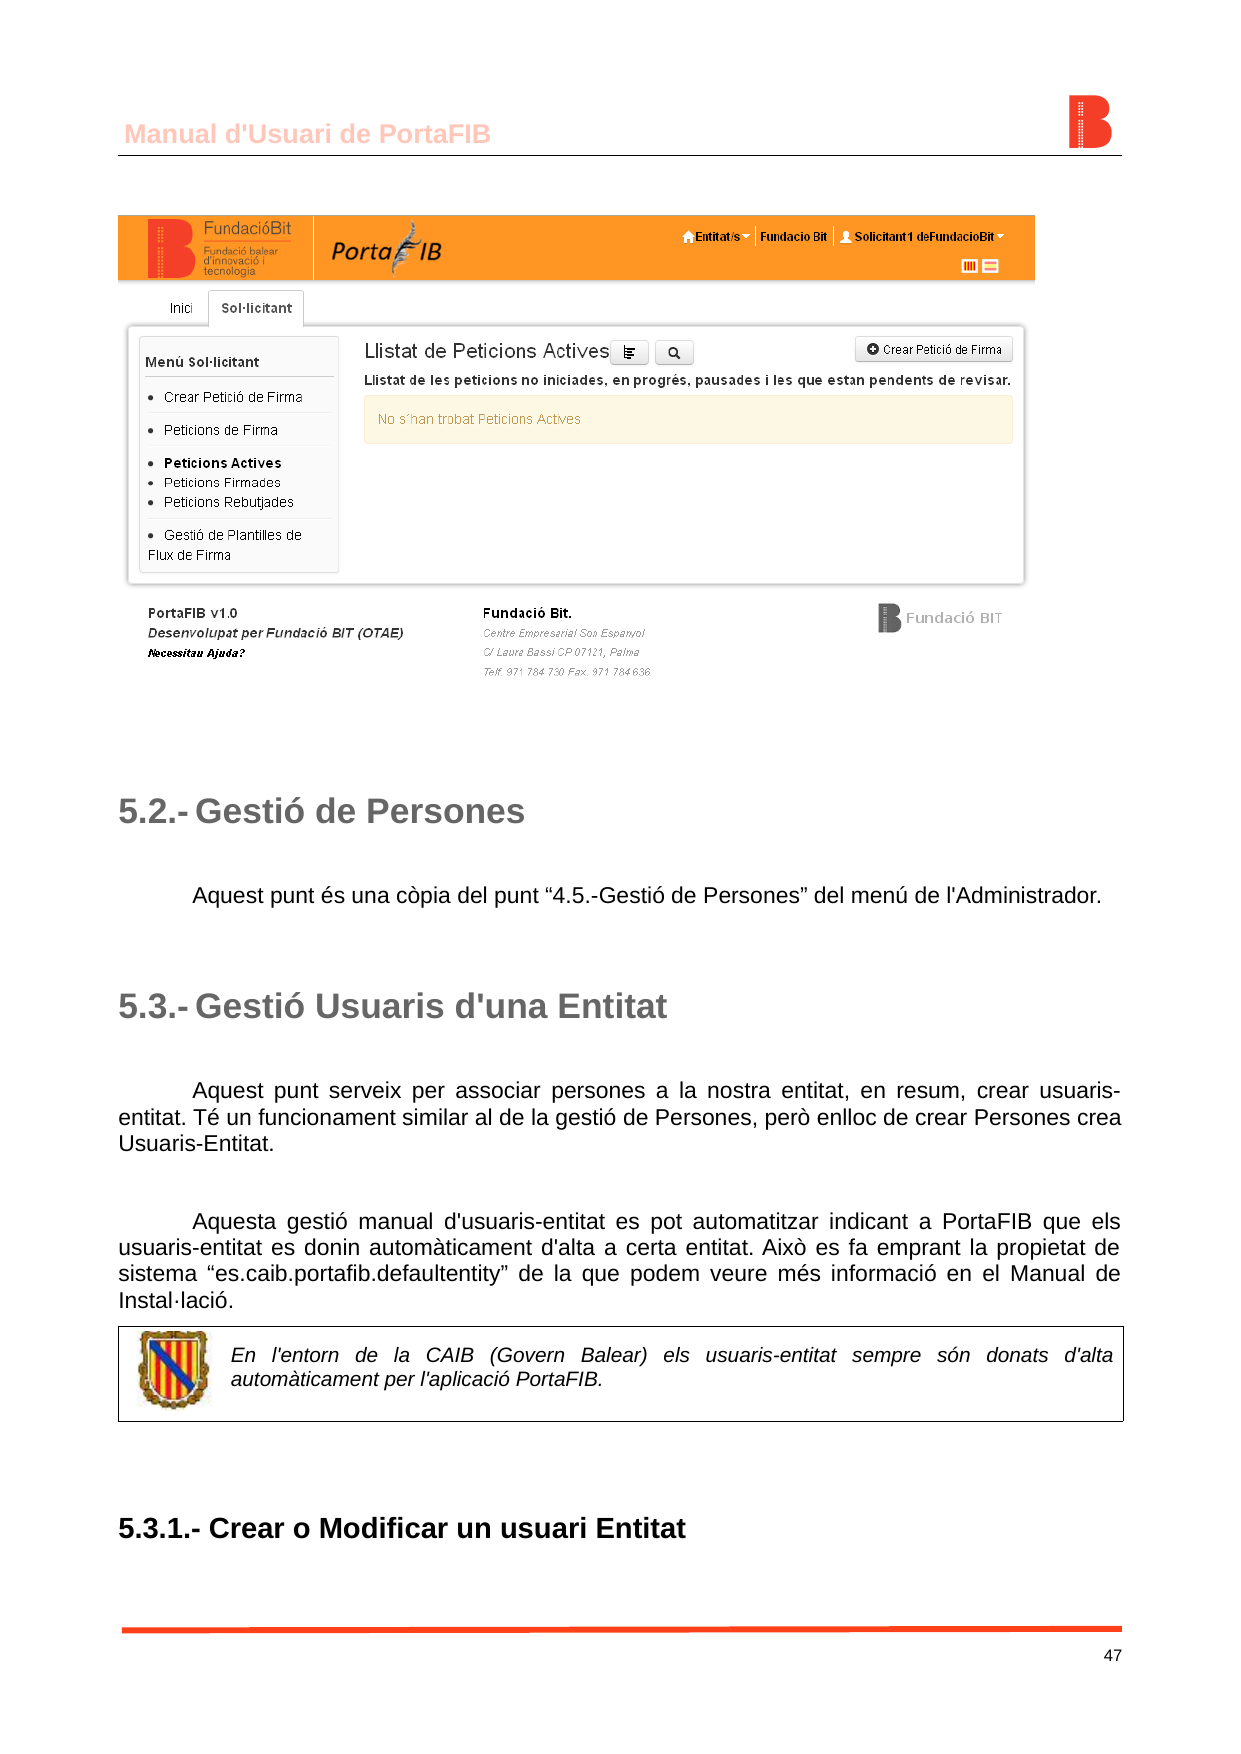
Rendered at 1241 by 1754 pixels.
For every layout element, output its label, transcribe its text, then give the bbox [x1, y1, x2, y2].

subtitle Crear o Modificar un usuari Entitat [118, 1511, 1122, 1544]
table_header [119, 1327, 225, 1421]
picture [118, 215, 1035, 714]
subtitle Gestió de Persones [118, 790, 1122, 831]
text Aquest punt serveix per associar persones a la nostra entitat, en resum, crear usuaris-entitat. Té un funcionament similar al de la gestió de Persones, però enlloc de crear Persones crea Usuaris-Entitat. [118, 1077, 1122, 1156]
table_header En l'entorn de la CAIB (Govern Balear) els usuaris-entitat sempre són donats d'alta automàticament per l'aplicació PortaFIB. [225, 1327, 1123, 1421]
picture [134, 1331, 214, 1411]
picture [1063, 94, 1117, 150]
text Aquest punt és una còpia del punt “4.5.-Gestió de Persones” del menú de l'Administrador. [118, 882, 1122, 909]
text Aquesta gestió manual d'usuaris-entitat es pot automatitzar indicant a PortaFIB que els usuaris-entitat es donin automàticament d'alta a certa entitat. Això es fa emprant la propietat de sistema “es.caib.portafib.defaultentity” de la que podem veure més informació en el Manual de Instal·lació. [118, 1208, 1122, 1313]
subtitle Gestió Usuaris d'una Entitat [118, 985, 1122, 1026]
